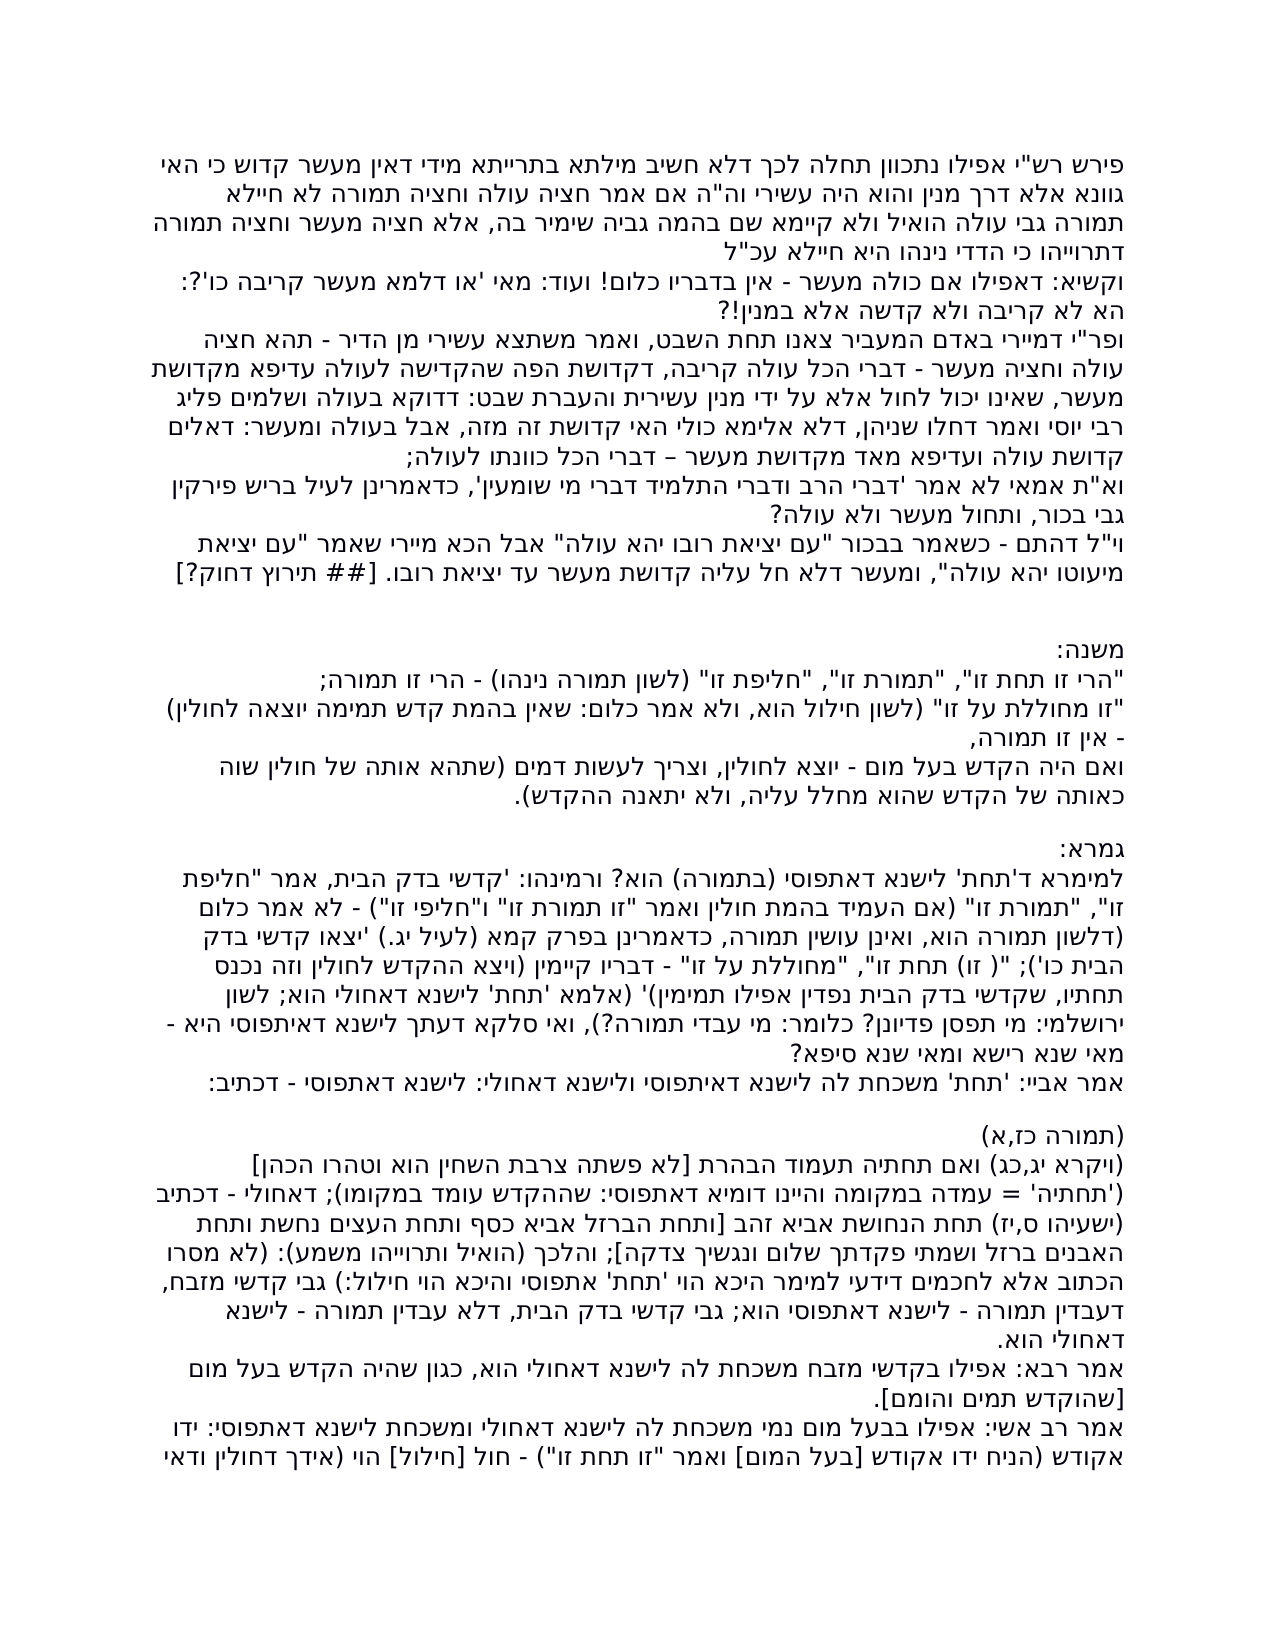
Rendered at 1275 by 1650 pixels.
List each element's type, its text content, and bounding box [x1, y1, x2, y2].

text וקשיא: דאפילו אם כולה מעשר - אין בדבריו כלום! ועוד: מאי 'או דלמא מעשר קריבה כו'?: הא לא קריבה ולא קדשה אלא במנין!? [150, 267, 1125, 325]
text ופר"י דמיירי באדם המעביר צאנו תחת השבט, ואמר משתצא עשירי מן הדיר - תהא חציה עולה וחציה מעשר - דברי הכל עולה קריבה, דקדושת הפה שהקדישה לעולה עדיפא מקדושת מעשר, שאינו יכול לחול אלא על ידי מנין עשירית והעברת שבט: דדוקא בעולה ושלמים פליג רבי יוסי ואמר דחלו שניהן, דלא אלימא כולי האי קדושת זה מזה, אבל בעולה ומעשר: דאלים קדושת עולה ועדיפא מאד מקדושת מעשר – דברי הכל כוונתו לעולה; [150, 325, 1125, 471]
text אמר רבא: אפילו בקדשי מזבח משכחת לה לישנא דאחולי הוא, כגון שהיה הקדש בעל מום [שהוקדש תמים והומם]. [150, 1354, 1125, 1413]
text למימרא ד'תחת' לישנא דאתפוסי (בתמורה) הוא? ורמינהו: 'קדשי בדק הבית, אמר "חליפת זו", "תמורת זו" (אם העמיד בהמת חולין ואמר "זו תמורת זו" ו"חליפי זו") - לא אמר כלום (דלשון תמורה הוא, ואינן עושין תמורה, כדאמרינן בפרק קמא (לעיל יג.) 'יצאו קדשי בדק הבית כו'); "( זו) תחת זו", "מחוללת על זו" - דבריו קיימין (ויצא ההקדש לחולין וזה נכנס תחתיו, שקדשי בדק הבית נפדין אפילו תמימין)' (אלמא 'תחת' לישנא דאחולי הוא; לשון ירושלמי: מי תפסן פדיונן? כלומר: מי עבדי תמורה?), ואי סלקא דעתך לישנא דאיתפוסי היא - מאי שנא רישא ומאי שנא סיפא? [150, 864, 1125, 1068]
text אמר רב אשי: אפילו בבעל מום נמי משכחת לה לישנא דאחולי ומשכחת לישנא דאתפוסי: ידו אקודש (הניח ידו אקודש [בעל המום] ואמר "זו תחת זו") - חול [חילול] הוי (אידך דחולין ודאי [150, 1413, 1125, 1471]
text וי"ל דהתם - כשאמר בבכור "עם יציאת רובו יהא עולה" אבל הכא מיירי שאמר "עם יציאת מיעוטו יהא עולה", ומעשר דלא חל עליה קדושת מעשר עד יציאת רובו. [## תירוץ דחוק?] [150, 529, 1125, 587]
text ואם היה הקדש בעל מום - יוצא לחולין, וצריך לעשות דמים (שתהא אותה של חולין שוה כאותה של הקדש שהוא מחלל עליה, ולא יתאנה ההקדש). [150, 752, 1125, 811]
text (ויקרא יג,כג) ואם תחתיה תעמוד הבהרת [לא פשתה צרבת השחין הוא וטהרו הכהן] ('תחתיה' = עמדה במקומה והיינו דומיא דאתפוסי: שההקדש עומד במקומו); דאחולי - דכתיב (ישעיהו ס,יז) תחת הנחושת אביא זהב [ותחת הברזל אביא כסף ותחת העצים נחשת ותחת האבנים ברזל ושמתי פקדתך שלום ונגשיך צדקה]; והלכך (הואיל ותרוייהו משמע): (לא מסרו הכתוב אלא לחכמים דידעי למימר היכא הוי 'תחת' אתפוסי והיכא הוי חילול:) גבי קדשי מזבח, דעבדין תמורה - לישנא דאתפוסי הוא; גבי קדשי בדק הבית, דלא עבדין תמורה - לישנא דאחולי הוא. [150, 1150, 1125, 1354]
text "הרי זו תחת זו", "תמורת זו", "חליפת זו" (לשון תמורה נינהו) - הרי זו תמורה; [150, 665, 1125, 694]
text וא"ת אמאי לא אמר 'דברי הרב ודברי התלמיד דברי מי שומעין', כדאמרינן לעיל בריש פירקין גבי בכור, ותחול מעשר ולא עולה? [150, 471, 1125, 529]
text "זו מחוללת על זו" (לשון חילול הוא, ולא אמר כלום: שאין בהמת קדש תמימה יוצאה לחולין) - אין זו תמורה, [150, 694, 1125, 752]
text גמרא: [150, 835, 1125, 864]
text משנה: [150, 636, 1125, 665]
text פירש רש"י אפילו נתכוון תחלה לכך דלא חשיב מילתא בתרייתא מידי דאין מעשר קדוש כי האי גוונא אלא דרך מנין והוא היה עשירי וה"ה אם אמר חציה עולה וחציה תמורה לא חיילא תמורה גבי עולה הואיל ולא קיימא שם בהמה גביה שימיר בה, אלא חציה מעשר וחציה תמורה דתרוייהו כי הדדי נינהו היא חיילא עכ"ל [150, 150, 1125, 267]
text אמר אביי: 'תחת' משכחת לה לישנא דאיתפוסי ולישנא דאחולי: לישנא דאתפוסי - דכתיב: [150, 1068, 1125, 1097]
text (תמורה כז,א) [150, 1121, 1125, 1150]
